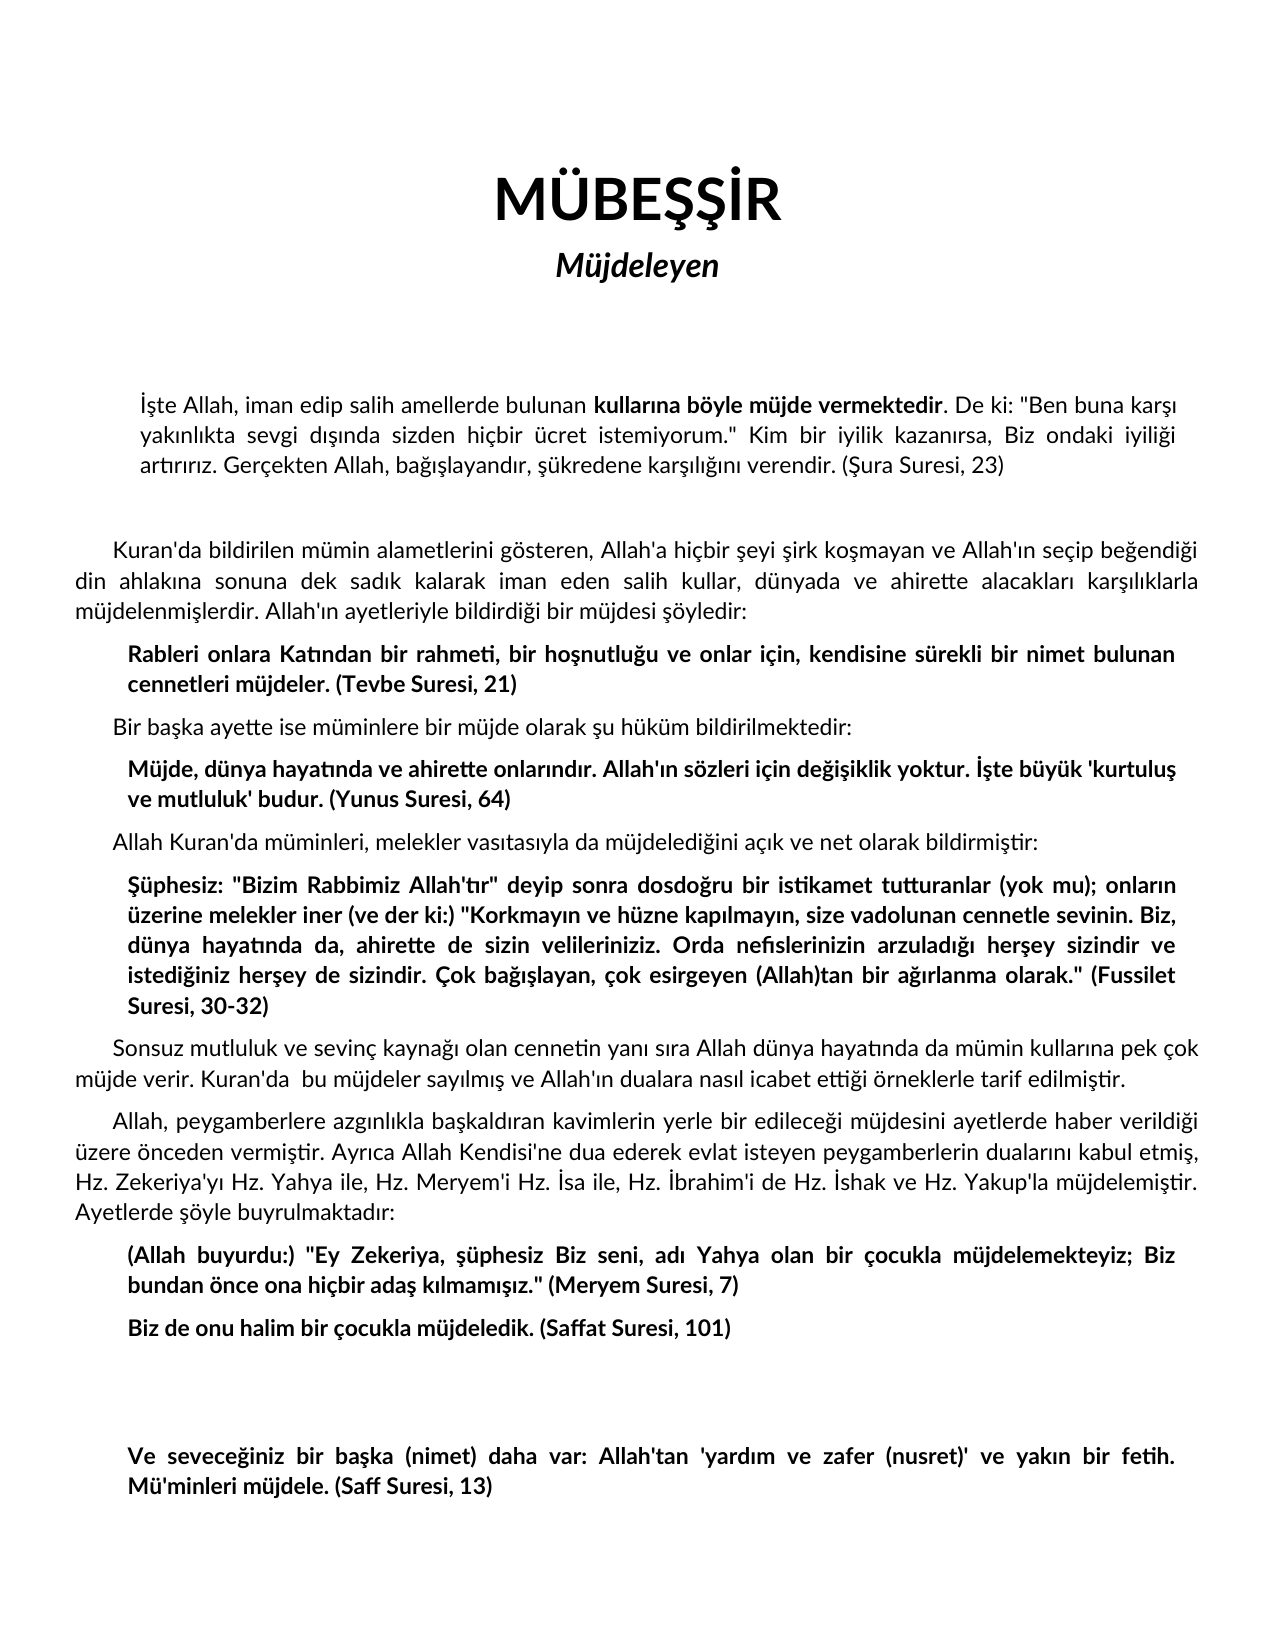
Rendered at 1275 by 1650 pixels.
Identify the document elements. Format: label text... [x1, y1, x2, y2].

subtitle MÜBEŞŞİR [75, 162, 1200, 232]
text Ve seveceğiniz bir başka (nimet) daha var: Allah'tan 'yardım ve zafer (nusret)' ve yakın bir fetih. Mü'minleri müjdele. (Saff Suresi, 13) [127, 1441, 1177, 1499]
text Allah Kuran'da müminleri, melekler vasıtasıyla da müjdelediğini açık ve net olarak bildirmiştir: [75, 828, 1200, 855]
text Bir başka ayette ise müminlere bir müjde olarak şu hüküm bildirilmektedir: [75, 712, 1200, 740]
text Biz de onu halim bir çocukla müjdeledik. (Saffat Suresi, 101) [127, 1313, 1177, 1341]
text (Allah buyurdu:) "Ey Zekeriya, şüphesiz Biz seni, adı Yahya olan bir çocukla müjdelemekteyiz; Biz bundan önce ona hiçbir adaş kılmamışız." (Meryem Suresi, 7) [127, 1240, 1177, 1298]
text Rableri onlara Katından bir rahmeti, bir hoşnutluğu ve onlar için, kendisine sürekli bir nimet bulunan cennetleri müjdeler. (Tevbe Suresi, 21) [127, 639, 1177, 697]
text Müjdeleyen [75, 245, 1200, 285]
text Kuran'da bildirilen mümin alametlerini gösteren, Allah'a hiçbir şeyi şirk koşmayan ve Allah'ın seçip beğendiği din ahlakına sonuna dek sadık kalarak iman eden salih kullar, dünyada ve ahirette alacakları karşılıklarla müjdelenmişlerdir. Allah'ın ayetleriyle bildirdiği bir müjdesi şöyledir: [75, 536, 1200, 624]
text Allah, peygamberlere azgınlıkla başkaldıran kavimlerin yerle bir edileceği müjdesini ayetlerde haber verildiği üzere önceden vermiştir. Ayrıca Allah Kendisi'ne dua ederek evlat isteyen peygamberlerin dualarını kabul etmiş, Hz. Zekeriya'yı Hz. Yahya ile, Hz. Meryem'i Hz. İsa ile, Hz. İbrahim'i de Hz. İshak ve Hz. Yakup'la müjdelemiştir. Ayetlerde şöyle buyrulmaktadır: [75, 1107, 1200, 1225]
text Şüphesiz: "Bizim Rabbimiz Allah'tır" deyip sonra dosdoğru bir istikamet tutturanlar (yok mu); onların üzerine melekler iner (ve der ki:) "Korkmayın ve hüzne kapılmayın, size vadolunan cennetle sevinin. Biz, dünya hayatında da, ahirette de sizin velileriniziz. Orda nefislerinizin arzuladığı herşey sizindir ve istediğiniz herşey de sizindir. Çok bağışlayan, çok esirgeyen (Allah)tan bir ağırlanma olarak." (Fussilet Suresi, 30-32) [127, 871, 1177, 1019]
text Müjde, dünya hayatında ve ahirette onlarındır. Allah'ın sözleri için değişiklik yoktur. İşte büyük 'kurtuluş ve mutluluk' budur. (Yunus Suresi, 64) [127, 755, 1177, 813]
text İşte Allah, iman edip salih amellerde bulunan kullarına böyle müjde vermektedir. De ki: "Ben buna karşı yakınlıkta sevgi dışında sizden hiçbir ücret istemiyorum." Kim bir iyilik kazanırsa, Biz ondaki iyiliği artırırız. Gerçekten Allah, bağışlayandır, şükredene karşılığını verendir. (Şura Suresi, 23) [140, 390, 1178, 478]
text Sonsuz mutluluk ve sevinç kaynağı olan cennetin yanı sıra Allah dünya hayatında da mümin kullarına pek çok müjde verir. Kuran'da bu müjdeler sayılmış ve Allah'ın dualara nasıl icabet ettiği örneklerle tarif edilmiştir. [75, 1034, 1200, 1092]
